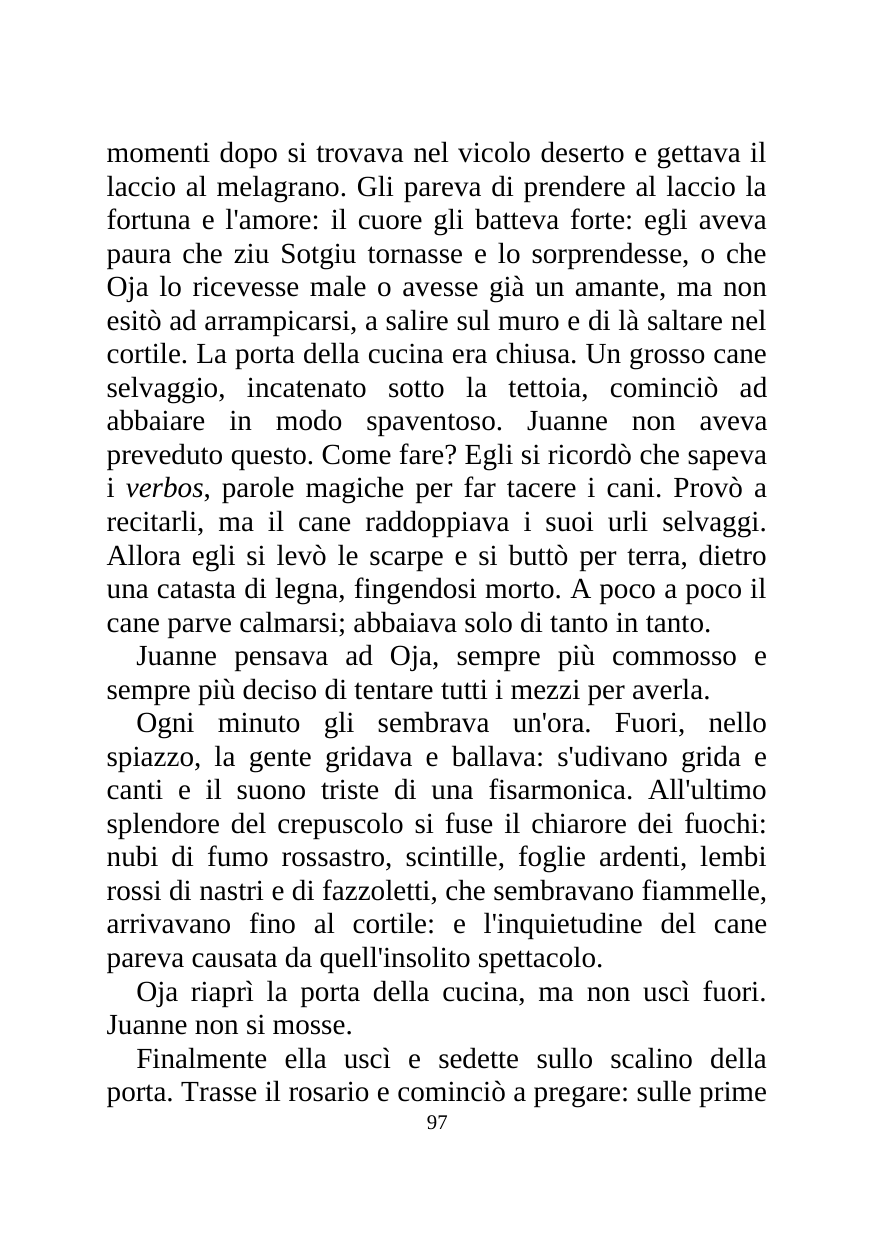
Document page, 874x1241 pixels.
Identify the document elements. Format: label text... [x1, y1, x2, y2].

text Ogni minuto gli sembrava un'ora. Fuori, nello spiazzo, la gente gridava e ballava: s'udivano grida e canti e il suono triste di una fisarmonica. All'ultimo splendore del crepuscolo si fuse il chiarore dei fuochi: nubi di fumo rossastro, scintille, foglie ardenti, lembi rossi di nastri e di fazzoletti, che sembravano fiammelle, arrivavano fino al cortile: e l'inquietudine del cane pareva causata da quell'insolito spettacolo. [106, 705, 768, 974]
text Juanne pensava ad Oja, sempre più commosso e sempre più deciso di tentare tutti i mezzi per averla. [106, 638, 768, 705]
text momenti dopo si trovava nel vicolo deserto e gettava il laccio al melagrano. Gli pareva di prendere al laccio la fortuna e l'amore: il cuore gli batteva forte: egli aveva paura che ziu Sotgiu tornasse e lo sorprendesse, o che Oja lo ricevesse male o avesse già un amante, ma non esitò ad arrampicarsi, a salire sul muro e di là saltare nel cortile. La porta della cucina era chiusa. Un grosso cane selvaggio, incatenato sotto la tettoia, cominciò ad abbaiare in modo spaventoso. Juanne non aveva preveduto questo. Come fare? Egli si ricordò che sapeva i verbos, parole magiche per far tacere i cani. Provò a recitarli, ma il cane raddoppiava i suoi urli selvaggi. Allora egli si levò le scarpe e si buttò per terra, dietro una catasta di legna, fingendosi morto. A poco a poco il cane parve calmarsi; abbaiava solo di tanto in tanto. [106, 135, 768, 638]
text Finalmente ella uscì e sedette sullo scalino della porta. Trasse il rosario e cominciò a pregare: sulle prime [106, 1041, 768, 1108]
text Oja riaprì la porta della cucina, ma non uscì fuori. Juanne non si mosse. [106, 974, 768, 1041]
